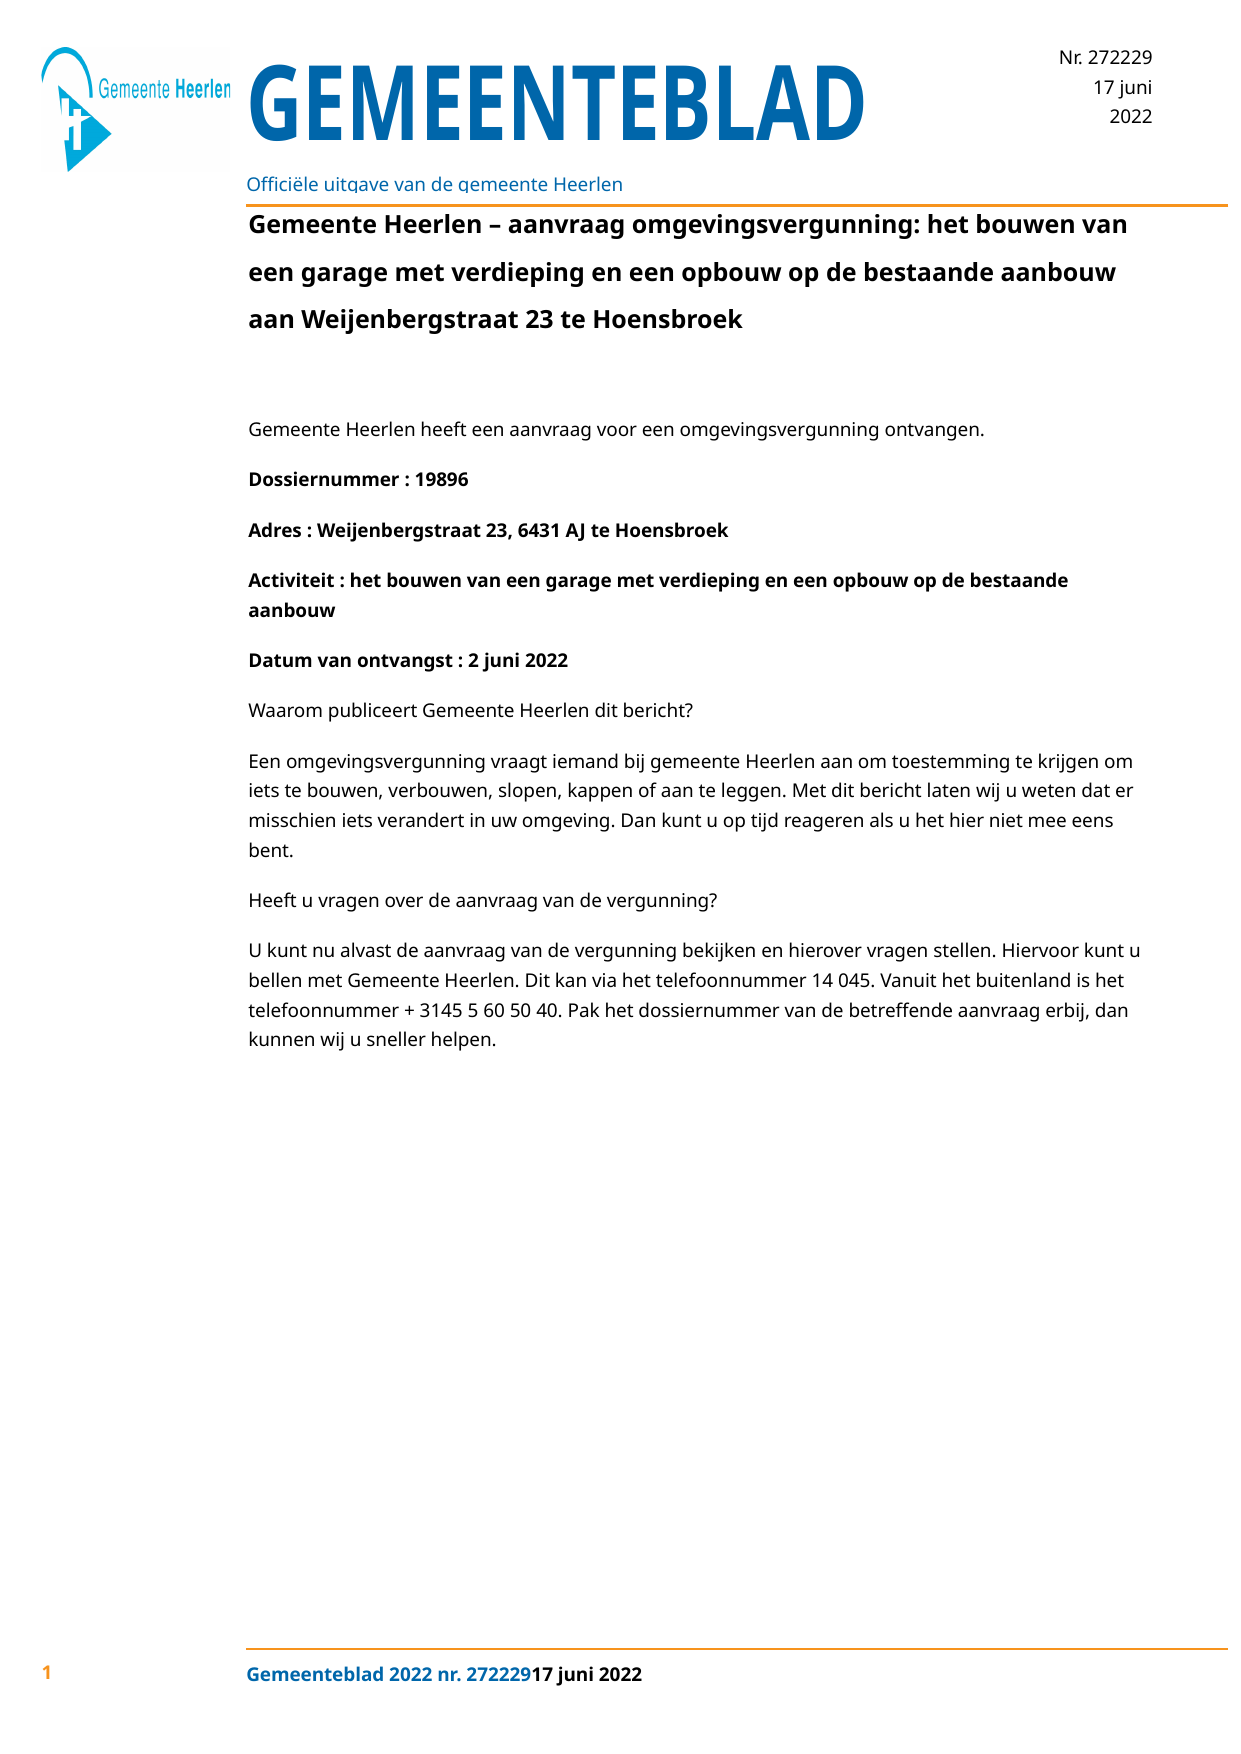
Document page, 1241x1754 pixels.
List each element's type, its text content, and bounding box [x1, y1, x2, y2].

text Datum van ontvangst : 2 juni 2022 [248, 647, 1152, 673]
text Gemeente Heerlen – aanvraag omgevingsvergunning: het bouwen van een garage met verdieping en een opbouw op de bestaande aanbouw aan Weijenbergstraat 23 te Hoensbroek [248, 207, 1152, 336]
text U kunt nu alvast de aanvraag van de vergunning bekijken en hierover vragen stellen. Hiervoor kunt u bellen met Gemeente Heerlen. Dit kan via het telefoonnummer 14 045. Vanuit het buitenland is het telefoonnummer + 3145 5 60 50 40. Pak het dossiernummer van de betreffende aanvraag erbij, dan kunnen wij u sneller helpen. [248, 938, 1152, 1052]
text Een omgevingsvergunning vraagt iemand bij gemeente Heerlen aan om toestemming te krijgen om iets te bouwen, verbouwen, slopen, kappen of aan te leggen. Met dit bericht laten wij u weten dat er misschien iets verandert in uw omgeving. Dan kunt u op tijd reageren als u het hier niet mee eens bent. [248, 748, 1152, 862]
text Gemeente Heerlen heeft een aanvraag voor een omgevingsvergunning ontvangen. [248, 416, 1152, 442]
text Heeft u vragen over de aanvraag van de vergunning? [248, 887, 1152, 913]
text Waarom publiceert Gemeente Heerlen dit bericht? [248, 698, 1152, 723]
text Dossiernummer : 19896 [248, 466, 1152, 492]
picture [41, 47, 59, 70]
text Adres : Weijenbergstraat 23, 6431 AJ te Hoensbroek [248, 517, 1152, 542]
text Activiteit : het bouwen van een garage met verdieping en een opbouw op de bestaande aanbouw [248, 567, 1152, 622]
picture [41, 47, 231, 172]
